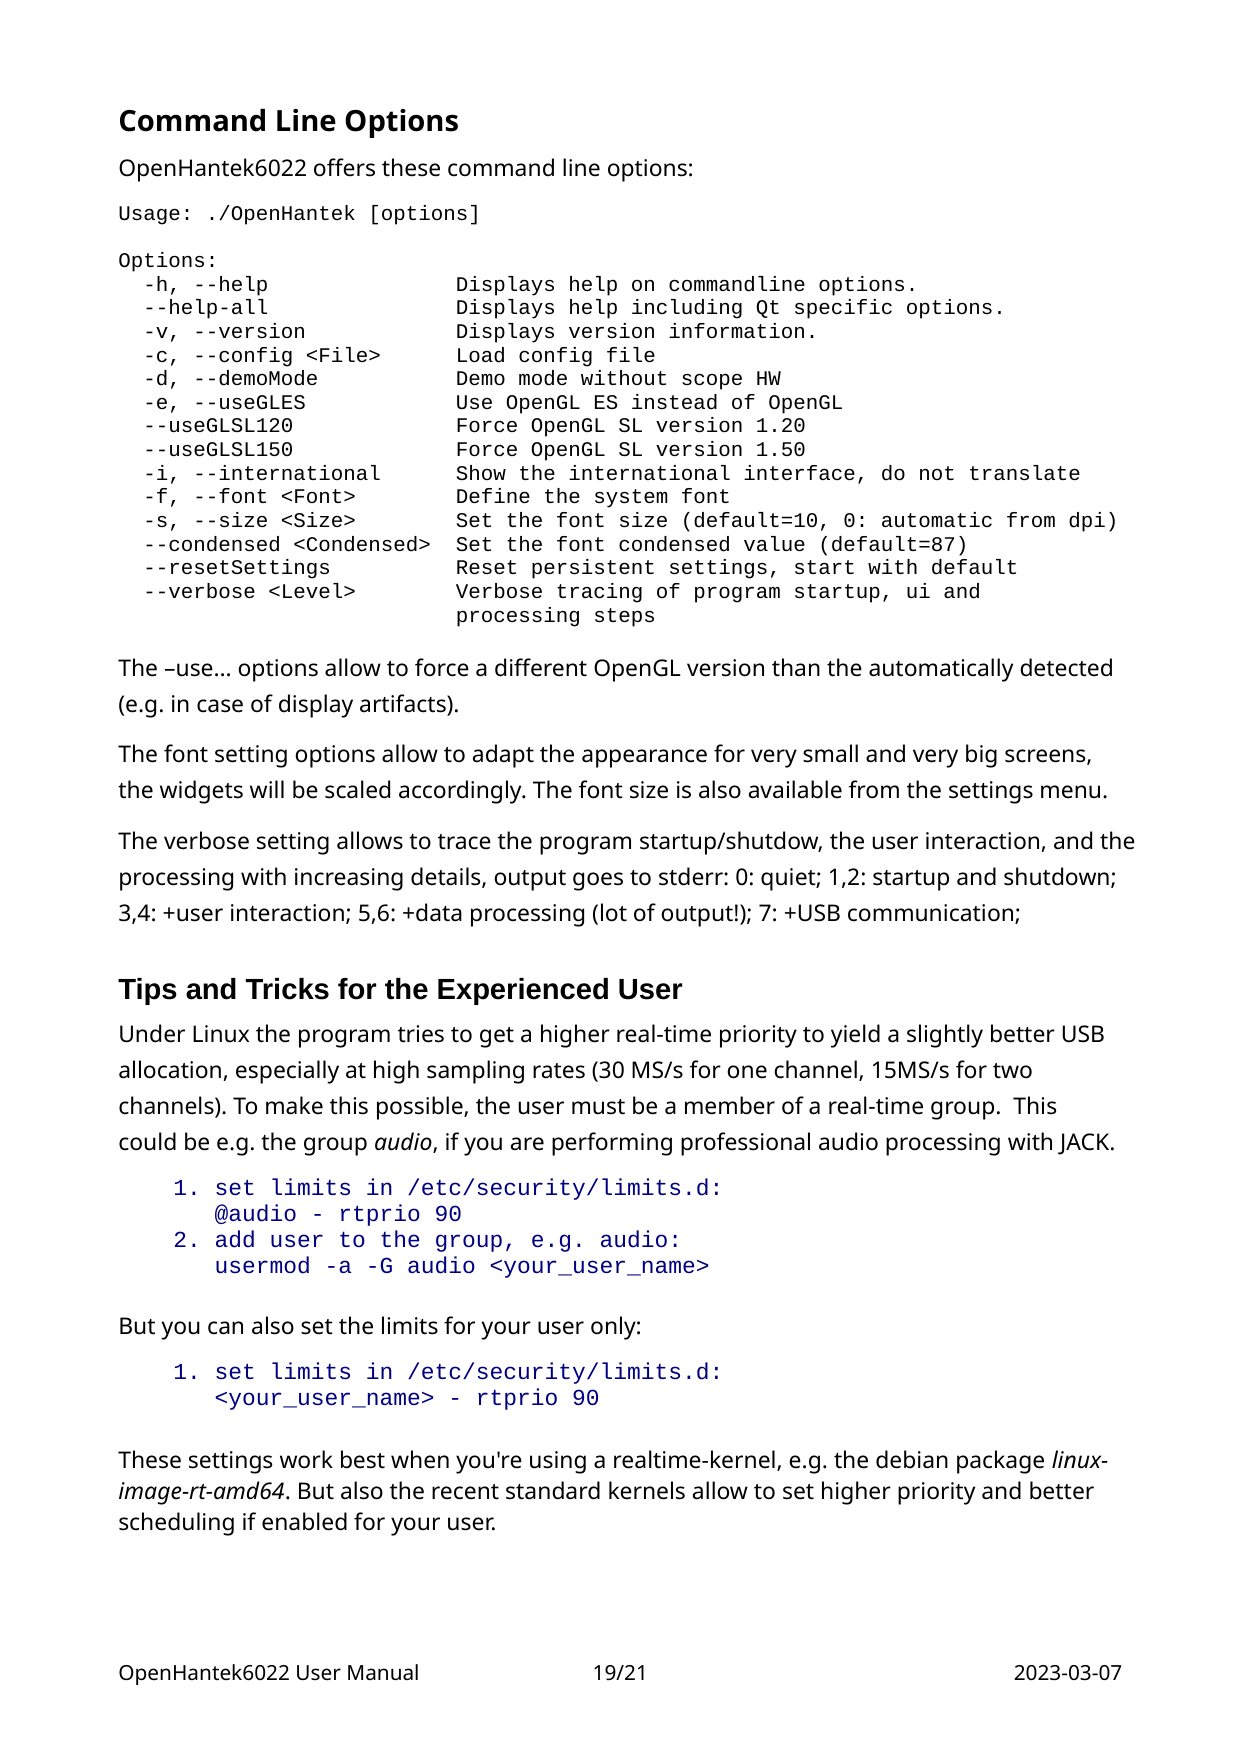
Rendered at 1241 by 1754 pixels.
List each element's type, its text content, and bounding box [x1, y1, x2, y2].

text @audio - rtprio 90 [118, 1203, 1122, 1228]
text OpenHantek6022 offers these command line options: [118, 152, 1122, 183]
text --help-all Displays help including Qt specific options. [118, 297, 1122, 321]
text -i, --international Show the international interface, do not translate [118, 463, 1122, 486]
text 1. set limits in /etc/security/limits.d: [118, 1360, 1122, 1386]
text --condensed <Condensed> Set the font condensed value (default=87) [118, 534, 1122, 557]
subtitle Tips and Tricks for the Experienced User [118, 972, 1122, 1006]
text Usage: ./OpenHantek [options] [118, 203, 1122, 226]
text -v, --version Displays version information. [118, 321, 1122, 344]
text The verbose setting allows to trace the program startup/shutdow, the user interaction, and the processing with increasing details, output goes to stderr: 0: quiet; 1,2: startup and shutdown; 3,4: +user interaction; 5,6: +data processing (lot of output!); 7: +USB communication; [118, 825, 1163, 928]
text -s, --size <Size> Set the font size (default=10, 0: automatic from dpi) [118, 510, 1152, 534]
text --verbose <Level> Verbose tracing of program startup, ui and [118, 581, 1122, 605]
subtitle Command Line Options [118, 100, 1122, 140]
text --useGLSL120 Force OpenGL SL version 1.20 [118, 416, 1122, 439]
text <your_user_name> - rtprio 90 [118, 1386, 1122, 1412]
text usermod -a -G audio <your_user_name> [118, 1254, 1122, 1280]
text Options: [118, 250, 1122, 274]
text -e, --useGLES Use OpenGL ES instead of OpenGL [118, 392, 1122, 416]
subtitle Under Linux the program tries to get a higher real-time priority to yield a slightly better USB allocation, especially at high sampling rates (30 MS/s for one channel, 15MS/s for two channels). To make this possible, the user must be a member of a real-time group. This could be e.g. the group audio, if you are performing professional audio processing with JACK. [118, 1018, 1122, 1157]
text The font setting options allow to adapt the appearance for very small and very big screens, the widgets will be scaled accordingly. The font size is also available from the settings menu. [118, 738, 1122, 806]
text -c, --config <File> Load config file [118, 344, 1122, 368]
text processing steps [118, 605, 1122, 628]
subtitle But you can also set the limits for your user only: [118, 1310, 1122, 1341]
text 2. add user to the group, e.g. audio: [118, 1228, 1122, 1254]
text The –use… options allow to force a different OpenGL version than the automatically detected (e.g. in case of display artifacts). [118, 652, 1122, 719]
text These settings work best when you're using a realtime-kernel, e.g. the debian package linux-image-rt-amd64. But also the recent standard kernels allow to set higher priority and better scheduling if enabled for your user. [118, 1443, 1122, 1537]
text 1. set limits in /etc/security/limits.d: [118, 1177, 1122, 1203]
text --useGLSL150 Force OpenGL SL version 1.50 [118, 439, 1122, 463]
text --resetSettings Reset persistent settings, start with default [118, 557, 1122, 581]
text -d, --demoMode Demo mode without scope HW [118, 368, 1122, 392]
text -f, --font <Font> Define the system font [118, 486, 1122, 510]
text -h, --help Displays help on commandline options. [118, 274, 1122, 297]
